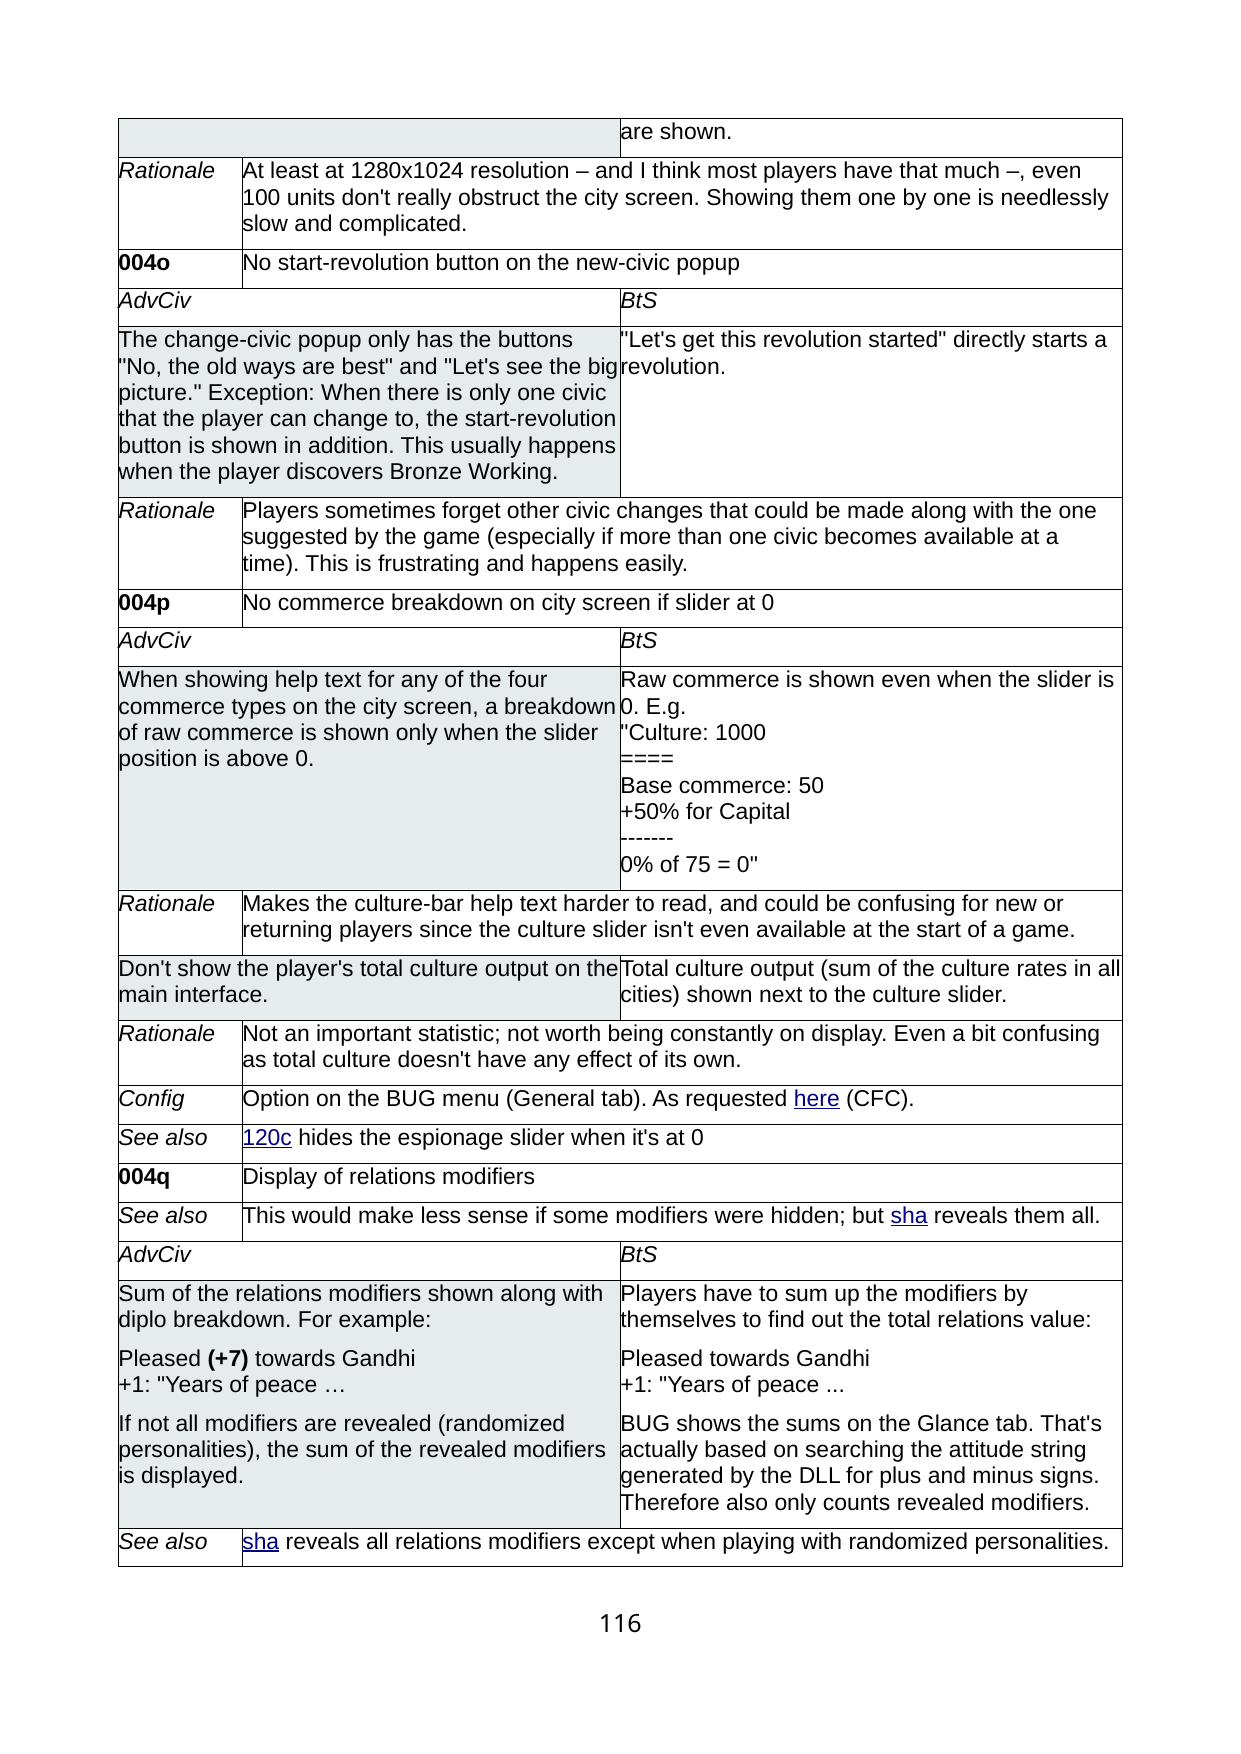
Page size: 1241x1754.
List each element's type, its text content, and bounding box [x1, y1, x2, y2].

table_cell BtS [621, 1242, 1122, 1279]
table_cell Total culture output (sum of the culture rates in all cities) shown next to the culture slider. [621, 956, 1122, 1020]
table_cell Option on the BUG menu (General tab). As requested here (CFC). [243, 1086, 1122, 1124]
table_cell Players have to sum up the modifiers by themselves to find out the total relations value: Pleased towards Gandhi +1: "Years of peace ... BUG shows the sums on the Glance tab. That's actually based on searching the attitude string generated by the DLL for plus and minus signs. Therefore also only counts revealed modifiers. [621, 1281, 1122, 1528]
table_cell Rationale [119, 158, 242, 248]
table_cell Sum of the relations modifiers shown along with diplo breakdown. For example: Pleased (+7) towards Gandhi +1: "Years of peace … If not all modifiers are revealed (randomized personalities), the sum of the revealed modifiers is displayed. [119, 1281, 620, 1528]
table_cell Rationale [119, 1021, 242, 1085]
table_cell Rationale [119, 891, 242, 955]
table_cell The change-civic popup only has the buttons "No, the old ways are best" and "Let's see the big picture." Exception: When there is only one civic that the player can change to, the start-revolution button is shown in addition. This usually happens when the player discovers Bronze Working. [119, 327, 620, 497]
table_cell "Let's get this revolution started" directly starts a revolution. [621, 327, 1122, 497]
table_cell AdvCiv [119, 628, 620, 666]
table_cell At least at 1280x1024 resolution – and I think most players have that much –, even 100 units don't really obstruct the city screen. Showing them one by one is needlessly slow and complicated. [243, 158, 1122, 248]
table_cell When showing help text for any of the four commerce types on the city screen, a breakdown of raw commerce is shown only when the slider position is above 0. [119, 667, 620, 889]
table_cell This would make less sense if some modifiers were hidden; but sha reveals them all. [243, 1203, 1122, 1241]
table_cell 004q [119, 1164, 242, 1202]
table_cell Not an important statistic; not worth being constantly on display. Even a bit confusing as total culture doesn't have any effect of its own. [243, 1021, 1122, 1085]
table_cell Display of relations modifiers [243, 1164, 1122, 1202]
table_cell See also [119, 1529, 242, 1566]
table_cell Raw commerce is shown even when the slider is 0. E.g. "Culture: 1000 ==== Base commerce: 50 +50% for Capital ------- 0% of 75 = 0" [621, 667, 1122, 889]
table_cell 120c hides the espionage slider when it's at 0 [243, 1125, 1122, 1163]
table_cell Don't show the player's total culture output on the main interface. [119, 956, 620, 1020]
table_cell See also [119, 1125, 242, 1163]
table_cell Players sometimes forget other civic changes that could be made along with the one suggested by the game (especially if more than one civic becomes available at a time). This is frustrating and happens easily. [243, 498, 1122, 588]
table_cell See also [119, 1203, 242, 1241]
table_cell Config [119, 1086, 242, 1124]
table_cell Rationale [119, 498, 242, 588]
table_cell BtS [621, 628, 1122, 666]
table_cell No commerce breakdown on city screen if slider at 0 [243, 590, 1122, 627]
table_cell AdvCiv [119, 289, 620, 326]
table_cell 004o [119, 250, 242, 287]
table_cell 004p [119, 590, 242, 627]
table_cell No start-revolution button on the new-civic popup [243, 250, 1122, 287]
table_cell Makes the culture-bar help text harder to read, and could be confusing for new or returning players since the culture slider isn't even available at the start of a game. [243, 891, 1122, 955]
table_cell BtS [621, 289, 1122, 326]
table_cell [119, 119, 620, 157]
table_cell sha reveals all relations modifiers except when playing with randomized personalities. [243, 1529, 1122, 1566]
table_cell are shown. [621, 119, 1122, 157]
table_cell AdvCiv [119, 1242, 620, 1279]
